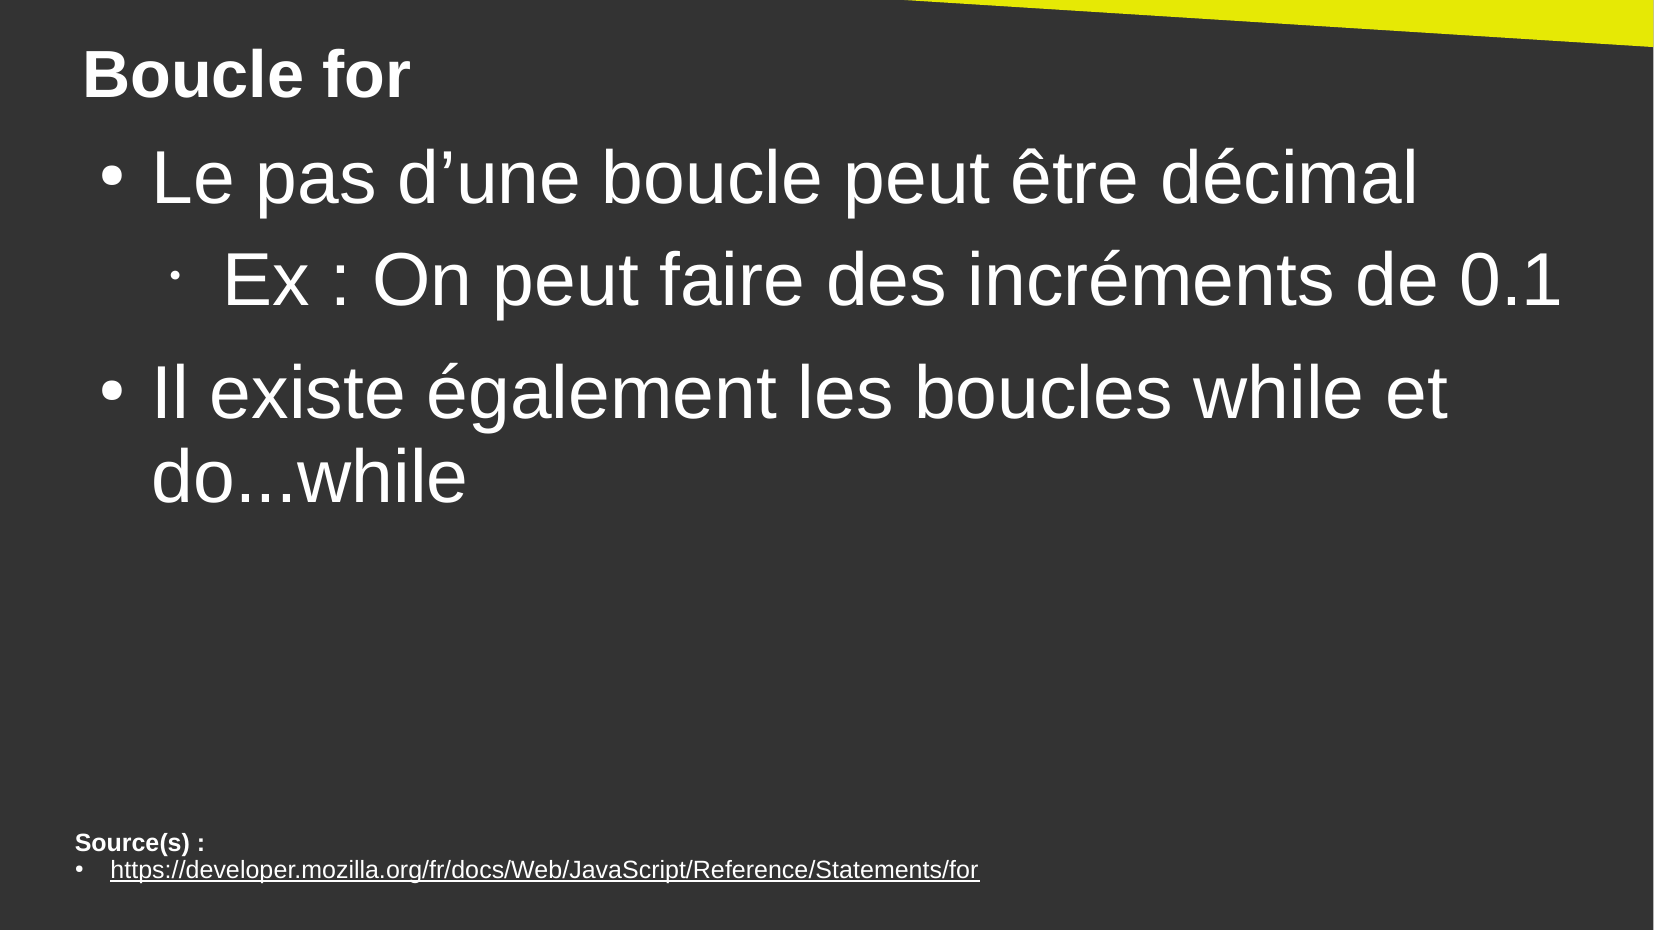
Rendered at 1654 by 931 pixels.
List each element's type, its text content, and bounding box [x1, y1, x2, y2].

text_box [904, 0, 1654, 48]
list Le pas d’une boucle peut être décimal Ex : On peut faire des incréments de 0.1 Il existe également les boucles while et do...while [80, 135, 1620, 745]
title Boucle for [82, 37, 1571, 114]
text_box Source(s) : https://developer.mozilla.org/fr/docs/Web/JavaScript/Reference/Statements/for [60, 820, 1583, 892]
